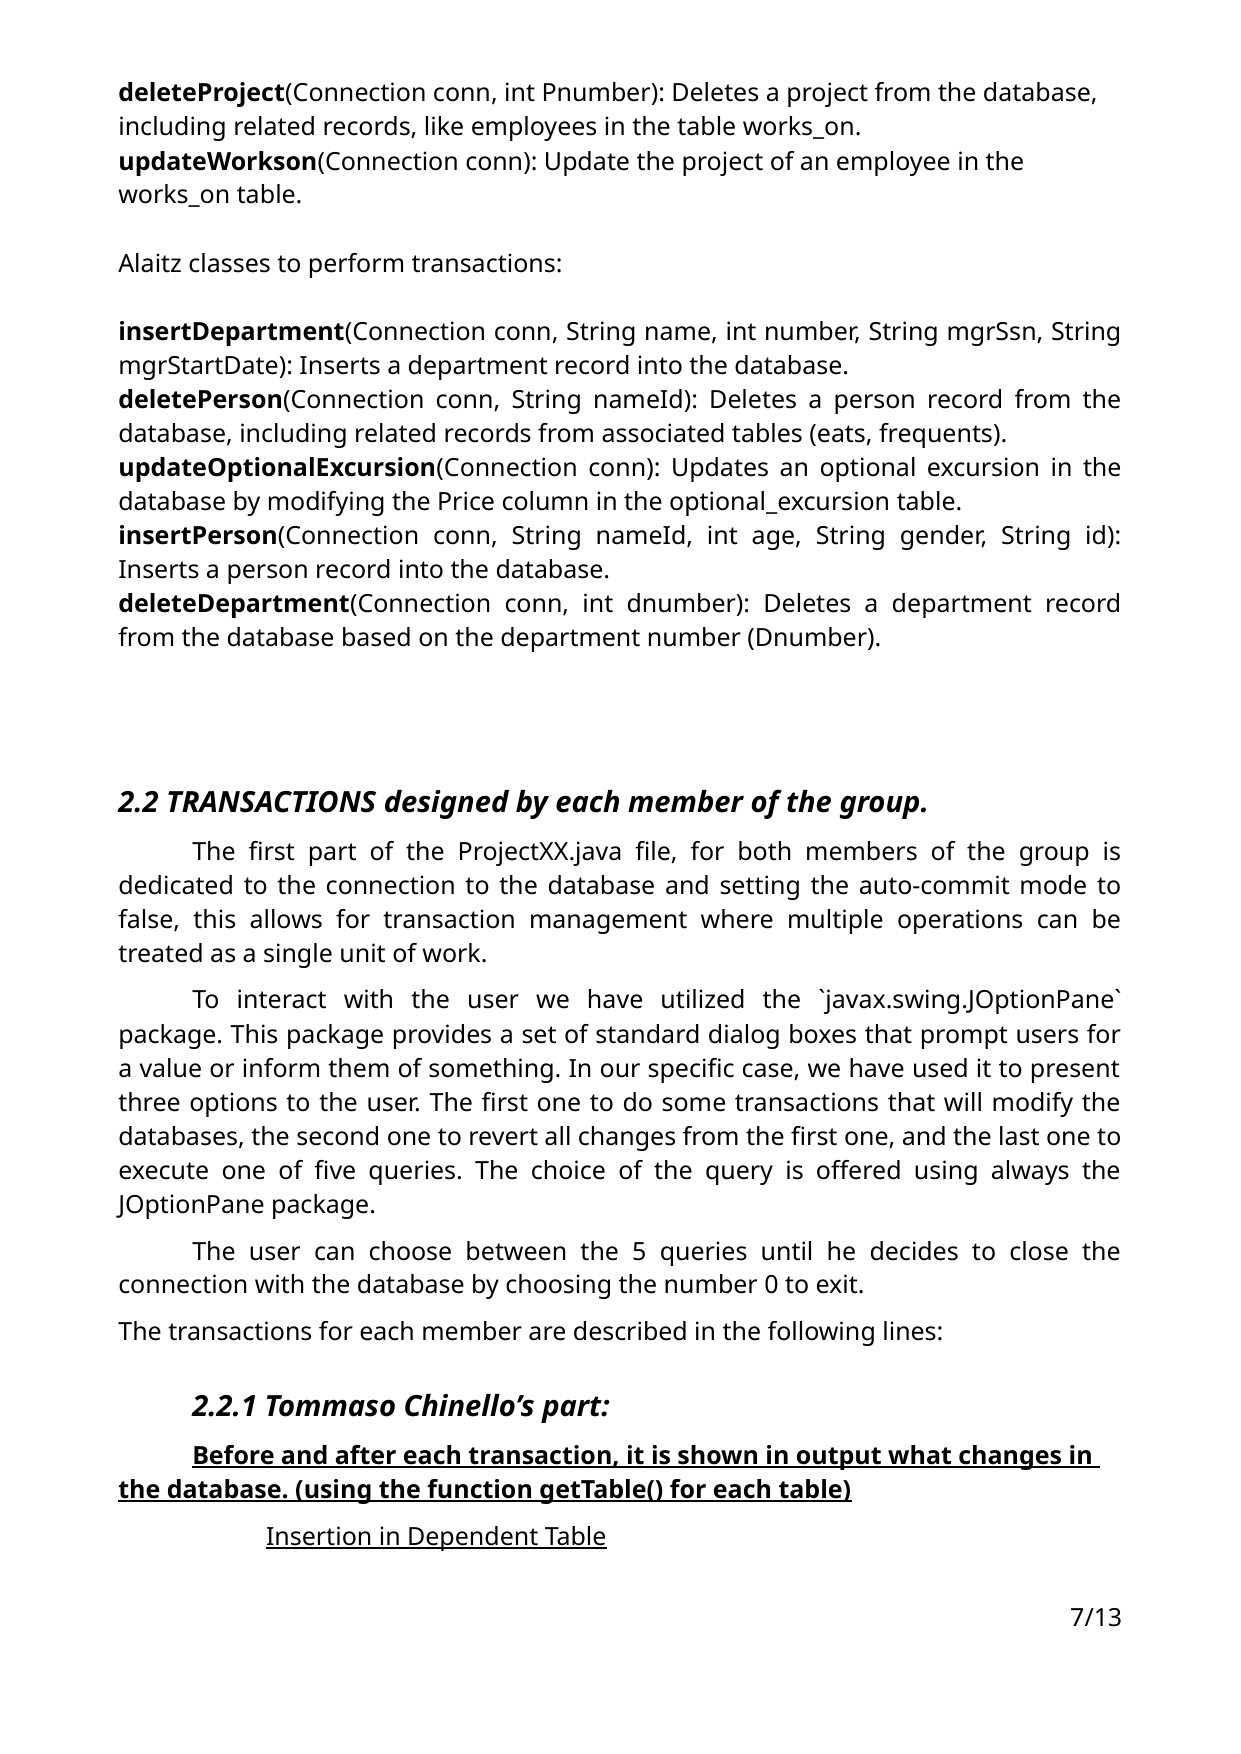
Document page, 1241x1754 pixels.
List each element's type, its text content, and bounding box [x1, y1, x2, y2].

subtitle 2.2.1 Tommaso Chinello’s part: [118, 1385, 1122, 1425]
text Alaitz classes to perform transactions: [118, 245, 1122, 279]
text Insertion in Dependent Table [118, 1518, 1122, 1552]
text deleteDepartment(Connection conn, int dnumber): Deletes a department record from the database based on the department number (Dnumber). [118, 586, 1122, 654]
text To interact with the user we have utilized the `javax.swing.JOptionPane` package. This package provides a set of standard dialog boxes that prompt users for a value or inform them of something. In our specific case, we have used it to present three options to the user. The first one to do some transactions that will modify the databases, the second one to revert all changes from the first one, and the last one to execute one of five queries. The choice of the query is offered using always the JOptionPane package. [118, 982, 1122, 1221]
text insertDepartment(Connection conn, String name, int number, String mgrSsn, String mgrStartDate): Inserts a department record into the database. [118, 313, 1122, 382]
text updateOptionalExcursion(Connection conn): Updates an optional excursion in the database by modifying the Price column in the optional_excursion table. [118, 450, 1122, 518]
text insertPerson(Connection conn, String nameId, int age, String gender, String id): Inserts a person record into the database. [118, 518, 1122, 586]
text deleteProject(Connection conn, int Pnumber): Deletes a project from the database, including related records, like employees in the table works_on. [118, 75, 1122, 143]
text Before and after each transaction, it is shown in output what changes in the database. (using the function getTable() for each table) [118, 1437, 1122, 1506]
text updateWorkson(Connection conn): Update the project of an employee in the works_on table. [118, 143, 1122, 211]
text The first part of the ProjectXX.java file, for both members of the group is dedicated to the connection to the database and setting the auto-commit mode to false, this allows for transaction management where multiple operations can be treated as a single unit of work. [118, 833, 1122, 970]
text deletePerson(Connection conn, String nameId): Deletes a person record from the database, including related records from associated tables (eats, frequents). [118, 382, 1122, 450]
text The transactions for each member are described in the following lines: [118, 1314, 1122, 1348]
text The user can choose between the 5 queries until he decides to close the connection with the database by choosing the number 0 to exit. [118, 1233, 1122, 1301]
subtitle 2.2 TRANSACTIONS designed by each member of the group. [118, 781, 1122, 821]
